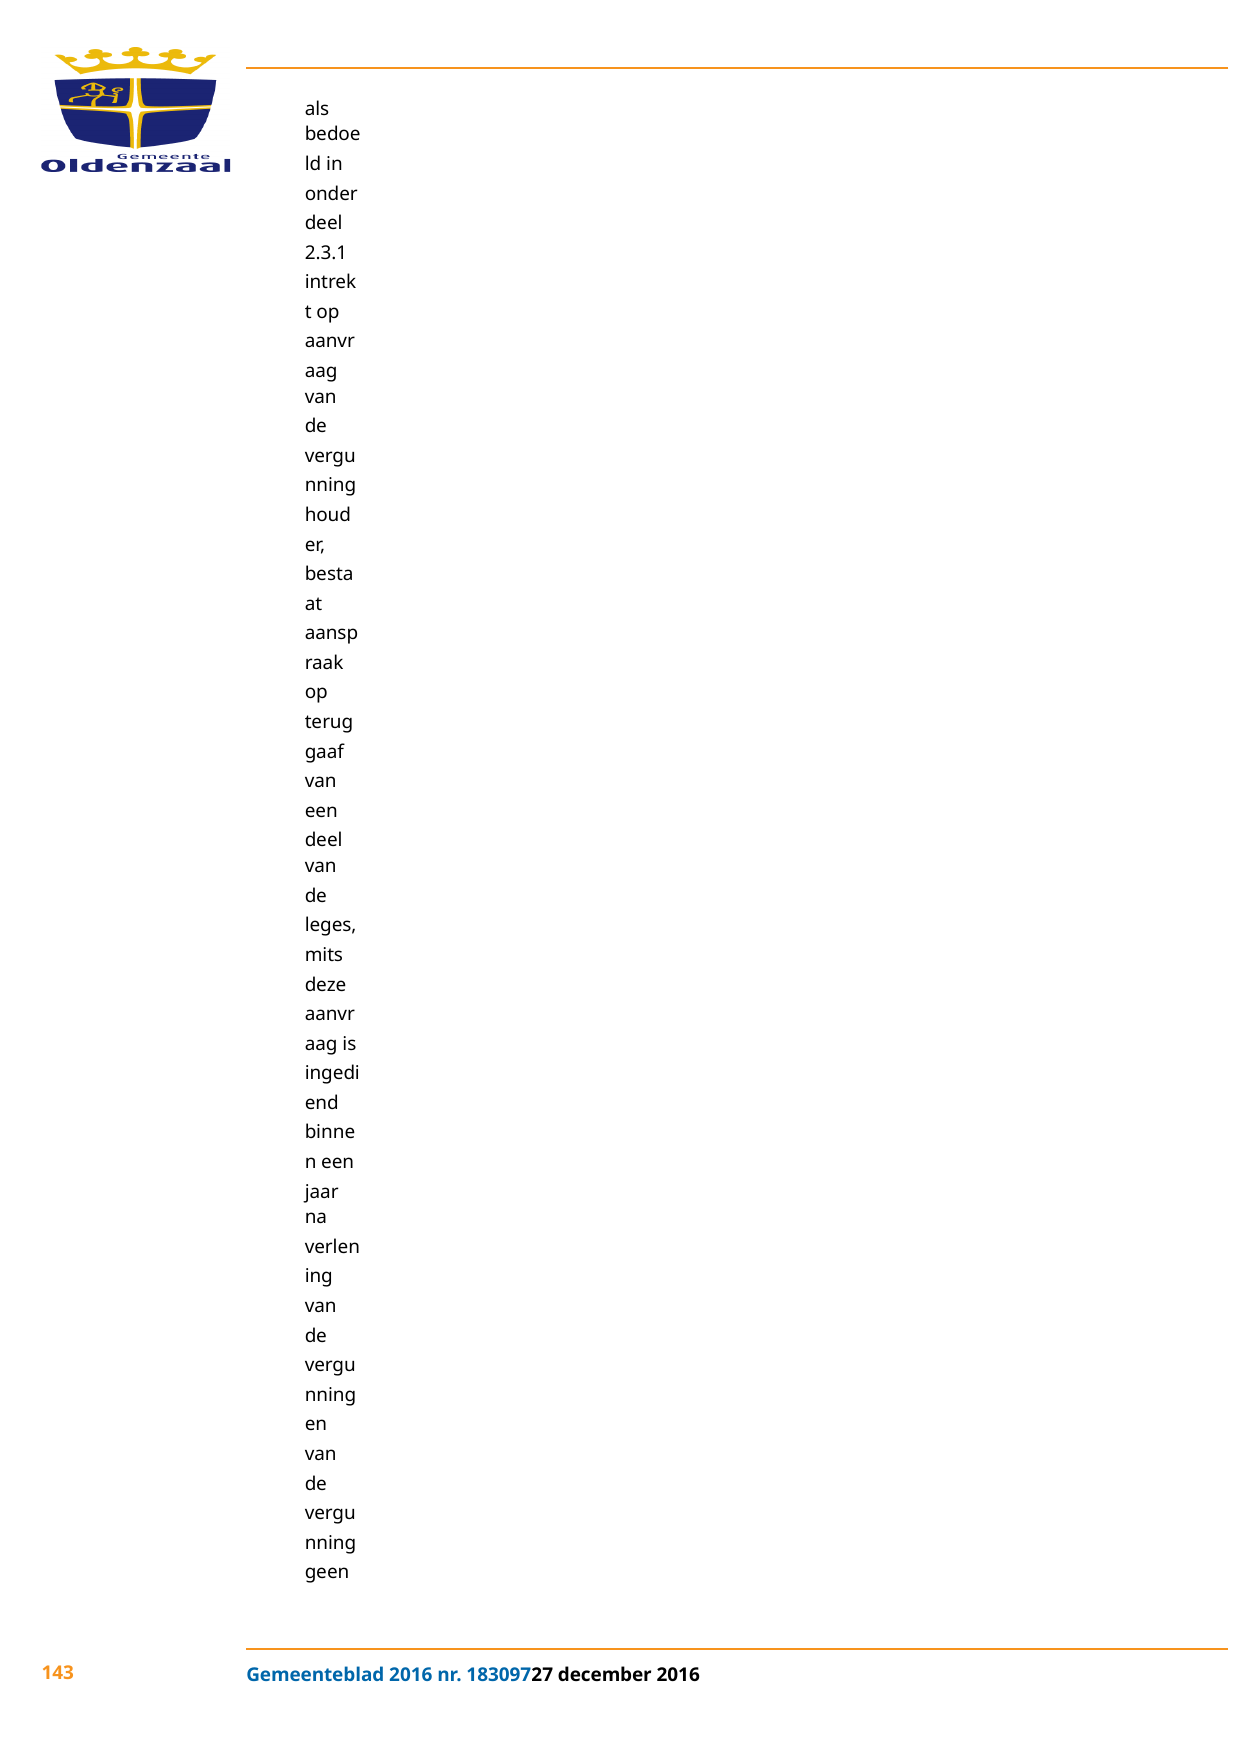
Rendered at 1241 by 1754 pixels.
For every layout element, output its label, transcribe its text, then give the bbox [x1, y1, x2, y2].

table_cell van de vergunninghouder, bestaat aanspraak op teruggaaf van een deel [305, 383, 361, 852]
table_cell [418, 95, 474, 121]
table_cell als [305, 95, 361, 121]
table_cell [361, 95, 417, 121]
table_cell [361, 383, 417, 852]
table_cell [248, 121, 304, 383]
table_cell [248, 1204, 304, 1584]
table_cell [361, 1204, 417, 1584]
table_cell [418, 1204, 474, 1584]
table_cell [361, 853, 417, 1203]
table_cell [418, 853, 474, 1203]
table_cell bedoeld in onderdeel 2.3.1 intrekt op aanvraag [305, 121, 361, 383]
table_cell [248, 853, 304, 1203]
table_cell [418, 383, 474, 852]
table_cell van de leges, mits deze aanvraag is ingediend binnen een jaar [305, 853, 361, 1203]
table_cell [248, 95, 304, 121]
table_cell na verlening van de vergunning en van de vergunning geen [305, 1204, 361, 1584]
table_cell [248, 383, 304, 852]
picture [41, 47, 231, 172]
table_cell [418, 121, 474, 383]
table_cell [361, 121, 417, 383]
